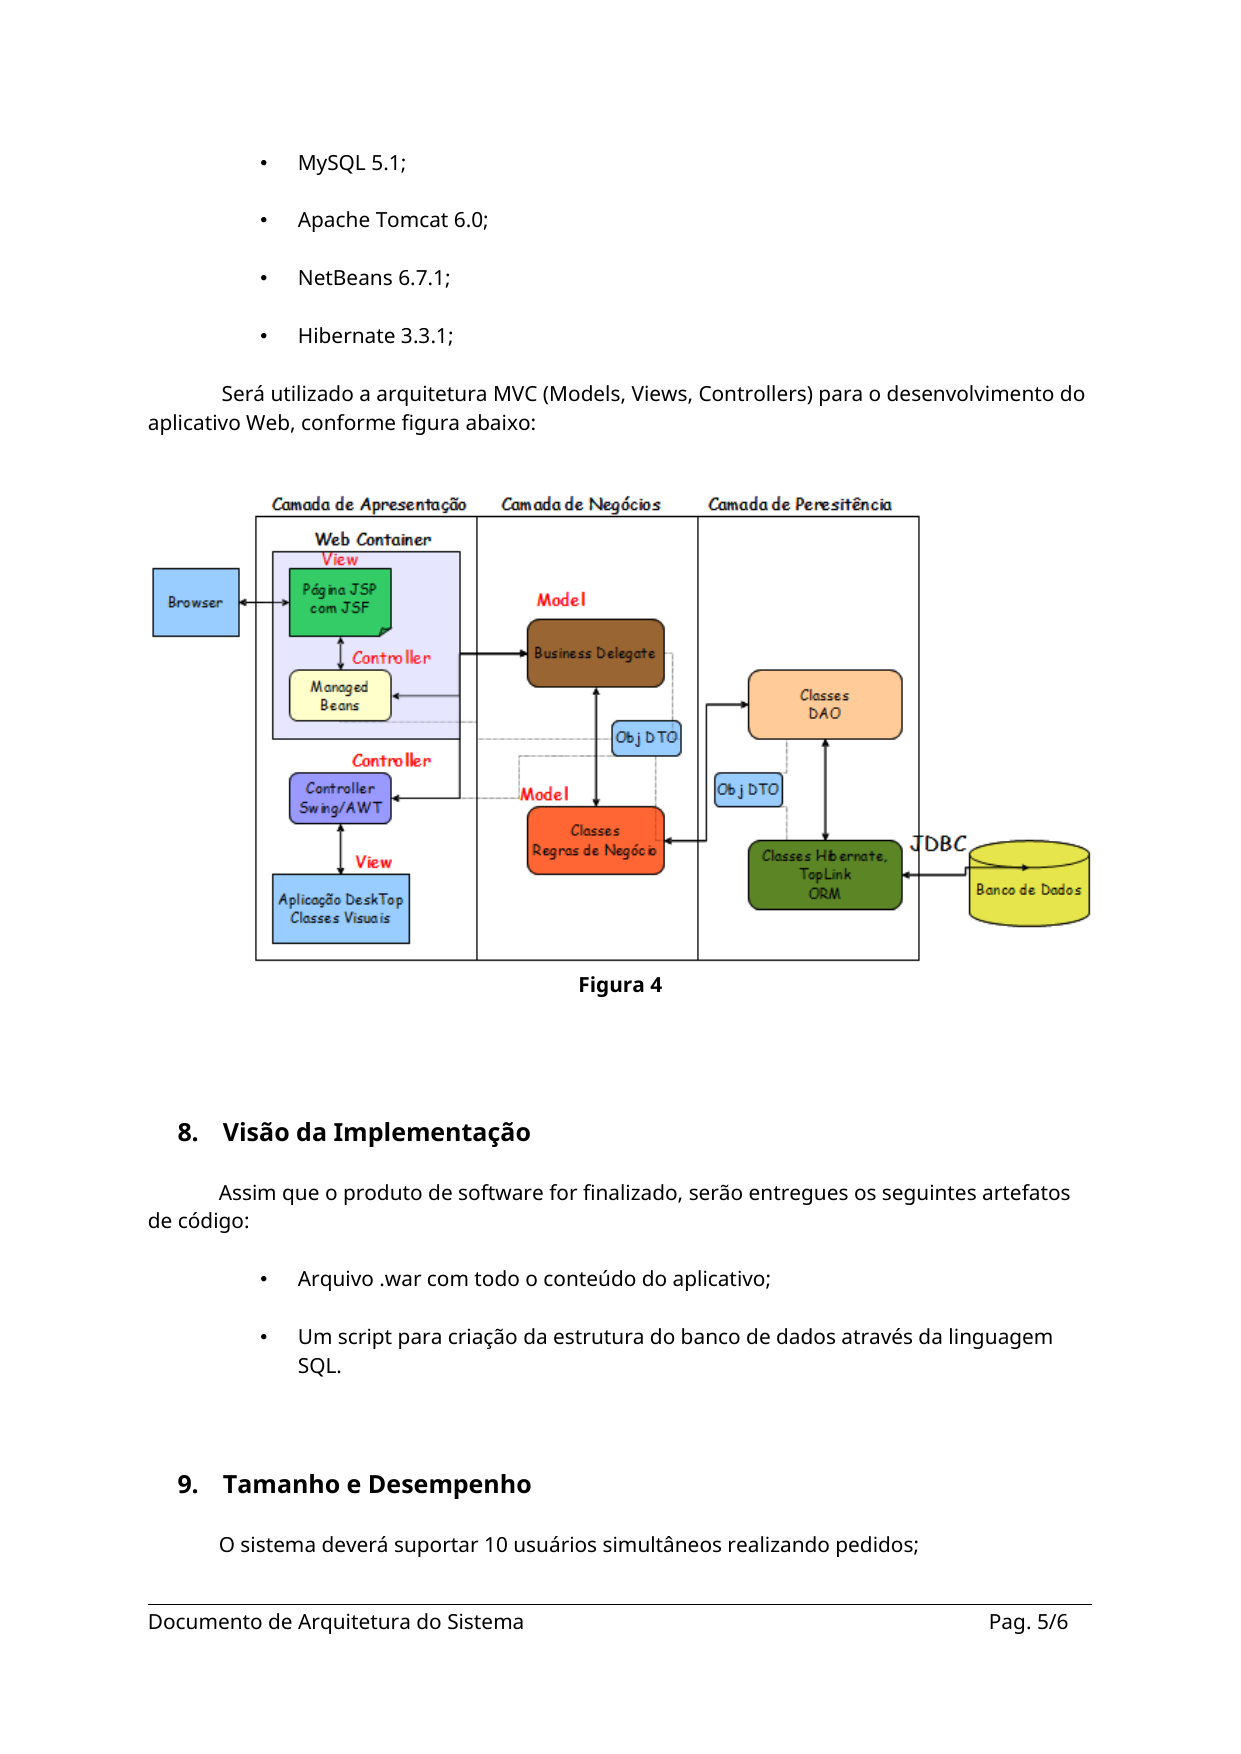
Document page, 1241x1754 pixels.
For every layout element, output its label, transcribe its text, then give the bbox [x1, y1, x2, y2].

text Será utilizado a arquitetura MVC (Models, Views, Controllers) para o desenvolvimento do aplicativo Web, conforme figura abaixo: [148, 379, 1092, 436]
text O sistema deverá suportar 10 usuários simultâneos realizando pedidos; [148, 1530, 1092, 1558]
subtitle Tamanho e Desempenho [148, 1467, 1092, 1501]
list Apache Tomcat 6.0; [260, 206, 1092, 234]
list NetBeans 6.7.1; [260, 263, 1092, 292]
list Hibernate 3.3.1; [260, 321, 1092, 350]
text Figura 4 [148, 971, 1092, 999]
picture [147, 478, 1093, 971]
list Um script para criação da estrutura do banco de dados através da linguagem SQL. [260, 1322, 1092, 1379]
list Arquivo .war com todo o conteúdo do aplicativo; [260, 1264, 1092, 1293]
list MySQL 5.1; [260, 148, 1092, 176]
text Assim que o produto de software for finalizado, serão entregues os seguintes artefatos de código: [148, 1178, 1092, 1235]
subtitle Visão da Implementação [148, 1114, 1092, 1148]
